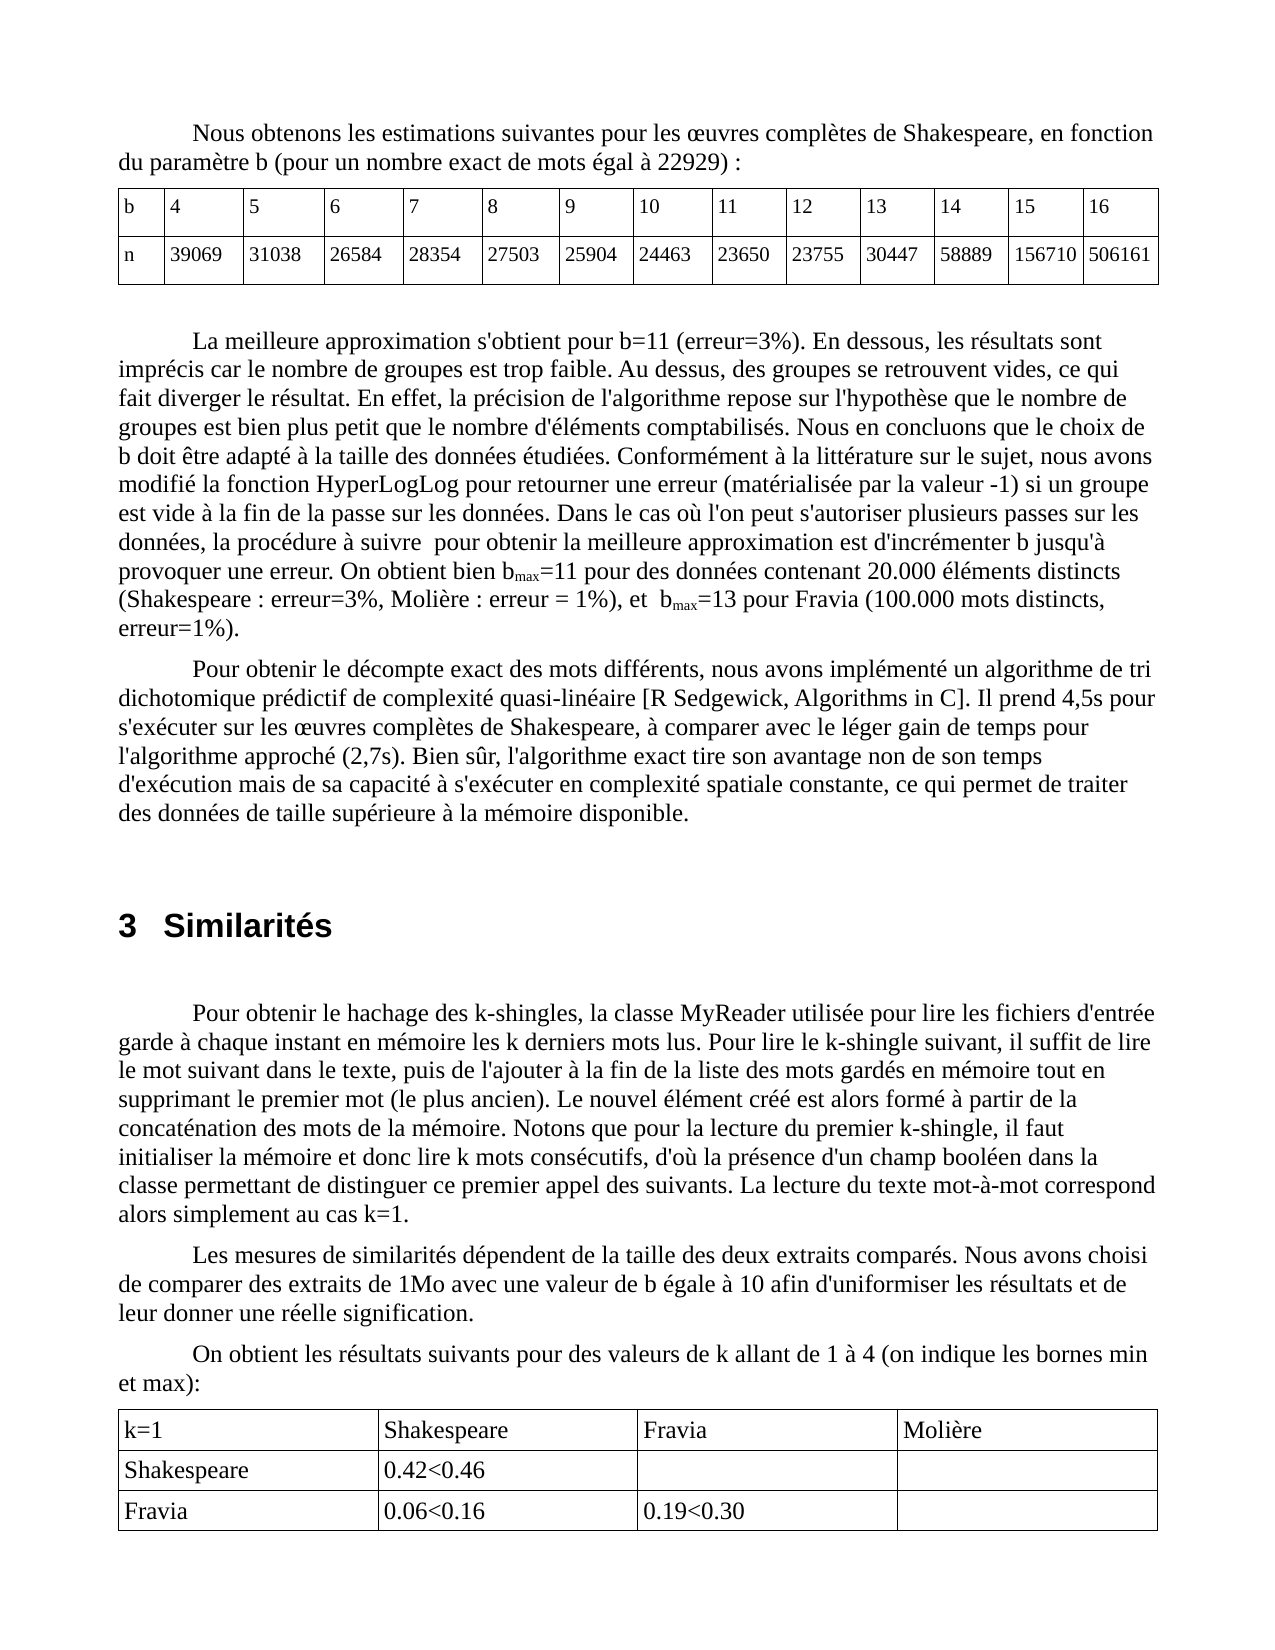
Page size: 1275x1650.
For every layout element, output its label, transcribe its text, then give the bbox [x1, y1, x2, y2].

text On obtient les résultats suivants pour des valeurs de k allant de 1 à 4 (on indique les bornes min et max): [118, 1339, 1157, 1397]
table_cell 23650 [713, 237, 786, 284]
table_header Molière [898, 1410, 1157, 1450]
subtitle Similarités [118, 906, 1157, 944]
table_cell 27503 [483, 237, 559, 284]
table_cell 30447 [861, 237, 934, 284]
text Les mesures de similarités dépendent de la taille des deux extraits comparés. Nous avons choisi de comparer des extraits de 1Mo avec une valeur de b égale à 10 afin d'uniformiser les résultats et de leur donner une réelle signification. [118, 1241, 1157, 1327]
table_header 8 [483, 189, 559, 236]
table_header 12 [787, 189, 860, 236]
table_cell 0.42<0.46 [379, 1451, 637, 1490]
table_cell 31038 [244, 237, 324, 284]
table_header 13 [861, 189, 934, 236]
text La meilleure approximation s'obtient pour b=11 (erreur=3%). En dessous, les résultats sont imprécis car le nombre de groupes est trop faible. Au dessus, des groupes se retrouvent vides, ce qui fait diverger le résultat. En effet, la précision de l'algorithme repose sur l'hypothèse que le nombre de groupes est bien plus petit que le nombre d'éléments comptabilisés. Nous en concluons que le choix de b doit être adapté à la taille des données étudiées. Conformément à la littérature sur le sujet, nous avons modifié la fonction HyperLogLog pour retourner une erreur (matérialisée par la valeur -1) si un groupe est vide à la fin de la passe sur les données. Dans le cas où l'on peut s'autoriser plusieurs passes sur les données, la procédure à suivre pour obtenir la meilleure approximation est d'incrémenter b jusqu'à provoquer une erreur. On obtient bien bmax=11 pour des données contenant 20.000 éléments distincts (Shakespeare : erreur=3%, Molière : erreur = 1%), et bmax=13 pour Fravia (100.000 mots distincts, erreur=1%). [118, 326, 1157, 642]
table_cell 26584 [325, 237, 403, 284]
table_header 16 [1084, 189, 1158, 236]
table_cell [638, 1451, 897, 1490]
table_cell 25904 [560, 237, 633, 284]
text Nous obtenons les estimations suivantes pour les œuvres complètes de Shakespeare, en fonction du paramètre b (pour un nombre exact de mots égal à 22929) : [118, 118, 1157, 176]
table_cell n [119, 237, 164, 284]
table_header 11 [713, 189, 786, 236]
table_header 5 [244, 189, 324, 236]
table_header b [119, 189, 164, 236]
table_cell 23755 [787, 237, 860, 284]
table_cell 58889 [935, 237, 1008, 284]
table_cell 0.19<0.30 [638, 1491, 897, 1530]
table_header 10 [634, 189, 712, 236]
table_header 14 [935, 189, 1008, 236]
table_cell Fravia [119, 1491, 378, 1530]
table_cell 156710 [1009, 237, 1083, 284]
table_header 7 [404, 189, 482, 236]
table_cell Shakespeare [119, 1451, 378, 1490]
table_cell [898, 1491, 1157, 1530]
table_header 4 [165, 189, 243, 236]
text Pour obtenir le hachage des k-shingles, la classe MyReader utilisée pour lire les fichiers d'entrée garde à chaque instant en mémoire les k derniers mots lus. Pour lire le k-shingle suivant, il suffit de lire le mot suivant dans le texte, puis de l'ajouter à la fin de la liste des mots gardés en mémoire tout en supprimant le premier mot (le plus ancien). Le nouvel élément créé est alors formé à partir de la concaténation des mots de la mémoire. Notons que pour la lecture du premier k-shingle, il faut initialiser la mémoire et donc lire k mots consécutifs, d'où la présence d'un champ booléen dans la classe permettant de distinguer ce premier appel des suivants. La lecture du texte mot-à-mot correspond alors simplement au cas k=1. [118, 998, 1157, 1228]
text Pour obtenir le décompte exact des mots différents, nous avons implémenté un algorithme de tri dichotomique prédictif de complexité quasi-linéaire [R Sedgewick, Algorithms in C]. Il prend 4,5s pour s'exécuter sur les œuvres complètes de Shakespeare, à comparer avec le léger gain de temps pour l'algorithme approché (2,7s). Bien sûr, l'algorithme exact tire son avantage non de son temps d'exécution mais de sa capacité à s'exécuter en complexité spatiale constante, ce qui permet de traiter des données de taille supérieure à la mémoire disponible. [118, 654, 1157, 827]
table_header 15 [1009, 189, 1083, 236]
table_cell 24463 [634, 237, 712, 284]
table_header Shakespeare [379, 1410, 637, 1450]
table_header 6 [325, 189, 403, 236]
table_cell 28354 [404, 237, 482, 284]
table_header k=1 [119, 1410, 378, 1450]
table_cell 0.06<0.16 [379, 1491, 637, 1530]
table_header 9 [560, 189, 633, 236]
table_header Fravia [638, 1410, 897, 1450]
table_cell 506161 [1084, 237, 1158, 284]
table_cell 39069 [165, 237, 243, 284]
table_cell [898, 1451, 1157, 1490]
